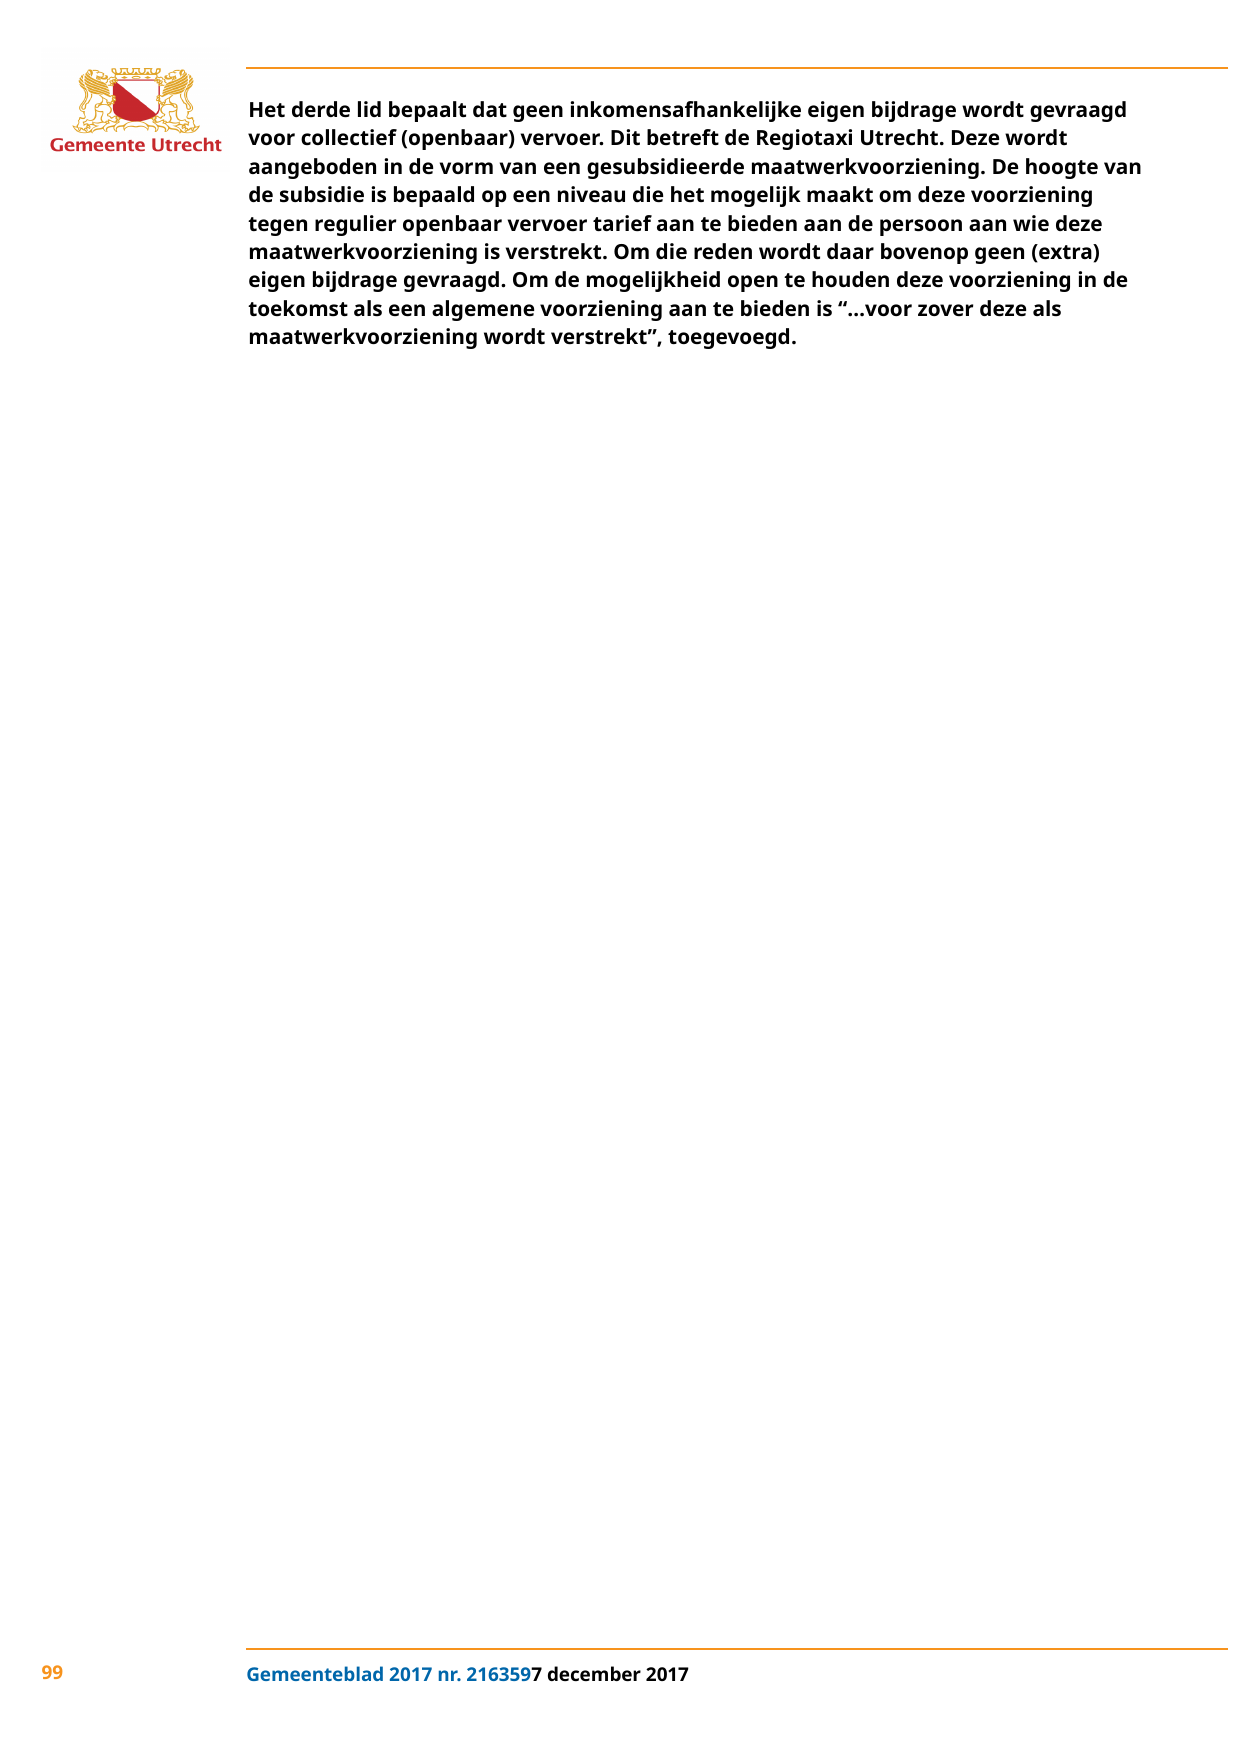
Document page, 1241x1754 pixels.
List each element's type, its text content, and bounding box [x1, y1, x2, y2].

text Het derde lid bepaalt dat geen inkomensafhankelijke eigen bijdrage wordt gevraagd voor collectief (openbaar) vervoer. Dit betreft de Regiotaxi Utrecht. Deze wordt aangeboden in de vorm van een gesubsidieerde maatwerkvoorziening. De hoogte van de subsidie is bepaald op een niveau die het mogelijk maakt om deze voorziening tegen regulier openbaar vervoer tarief aan te bieden aan de persoon aan wie deze maatwerkvoorziening is verstrekt. Om die reden wordt daar bovenop geen (extra) eigen bijdrage gevraagd. Om de mogelijkheid open te houden deze voorziening in de toekomst als een algemene voorziening aan te bieden is “…voor zover deze als maatwerkvoorziening wordt verstrekt”, toegevoegd. [248, 95, 1152, 351]
picture [41, 47, 231, 172]
